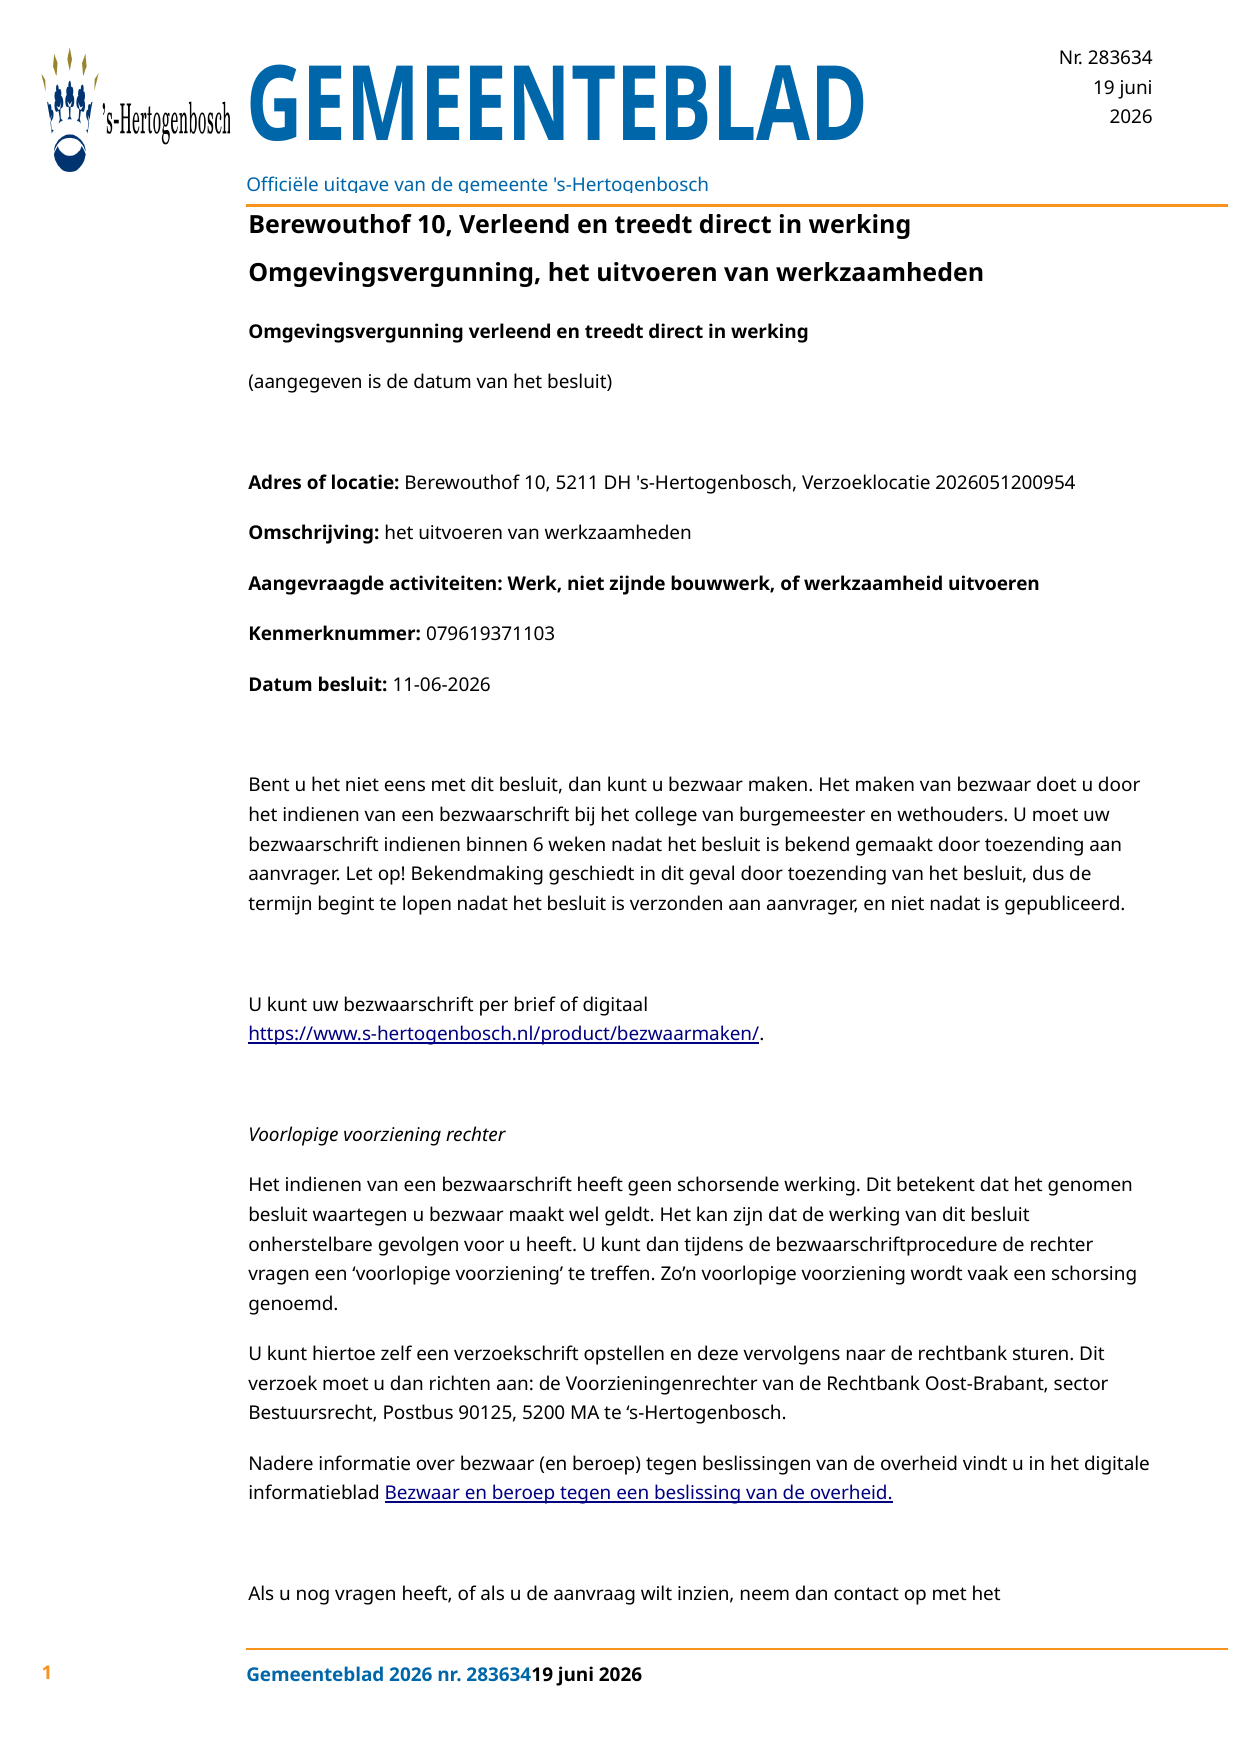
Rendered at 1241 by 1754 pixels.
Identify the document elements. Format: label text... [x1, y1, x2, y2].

text (aangegeven is de datum van het besluit) [248, 368, 1152, 394]
text U kunt uw bezwaarschrift per brief of digitaal https://www.s-hertogenbosch.nl/product/bezwaarmaken/. [248, 991, 1152, 1046]
picture [41, 47, 231, 172]
text Voorlopige voorziening rechter [248, 1121, 1152, 1147]
text Aangevraagde activiteiten: Werk, niet zijnde bouwwerk, of werkzaamheid uitvoeren [248, 570, 1152, 596]
text Het indienen van een bezwaarschrift heeft geen schorsende werking. Dit betekent dat het genomen besluit waartegen u bezwaar maakt wel geldt. Het kan zijn dat de werking van dit besluit onherstelbare gevolgen voor u heeft. U kunt dan tijdens de bezwaarschriftprocedure de rechter vragen een ‘voorlopige voorziening’ te treffen. Zo’n voorlopige voorziening wordt vaak een schorsing genoemd. [248, 1172, 1152, 1316]
text Omgevingsvergunning verleend en treedt direct in werking [248, 318, 1152, 344]
text Nadere informatie over bezwaar (en beroep) tegen beslissingen van de overheid vindt u in het digitale informatieblad Bezwaar en beroep tegen een beslissing van de overheid. [248, 1450, 1152, 1505]
text Kenmerknummer: 079619371103 [248, 620, 1152, 646]
text Als u nog vragen heeft, of als u de aanvraag wilt inzien, neem dan contact op met het [248, 1580, 1152, 1606]
text Datum besluit: 11-06-2026 [248, 671, 1152, 697]
text Omschrijving: het uitvoeren van werkzaamheden [248, 519, 1152, 545]
text Bent u het niet eens met dit besluit, dan kunt u bezwaar maken. Het maken van bezwaar doet u door het indienen van een bezwaarschrift bij het college van burgemeester en wethouders. U moet uw bezwaarschrift indienen binnen 6 weken nadat het besluit is bekend gemaakt door toezending aan aanvrager. Let op! Bekendmaking geschiedt in dit geval door toezending van het besluit, dus de termijn begint te lopen nadat het besluit is verzonden aan aanvrager, en niet nadat is gepubliceerd. [248, 772, 1152, 916]
text U kunt hiertoe zelf een verzoekschrift opstellen en deze vervolgens naar de rechtbank sturen. Dit verzoek moet u dan richten aan: de Voorzieningenrechter van de Rechtbank Oost-Brabant, sector Bestuursrecht, Postbus 90125, 5200 MA te ‘s-Hertogenbosch. [248, 1340, 1152, 1425]
text Adres of locatie: Berewouthof 10, 5211 DH 's-Hertogenbosch, Verzoeklocatie 2026051200954 [248, 469, 1152, 495]
text Berewouthof 10, Verleend en treedt direct in werking Omgevingsvergunning, het uitvoeren van werkzaamheden [248, 207, 1152, 288]
